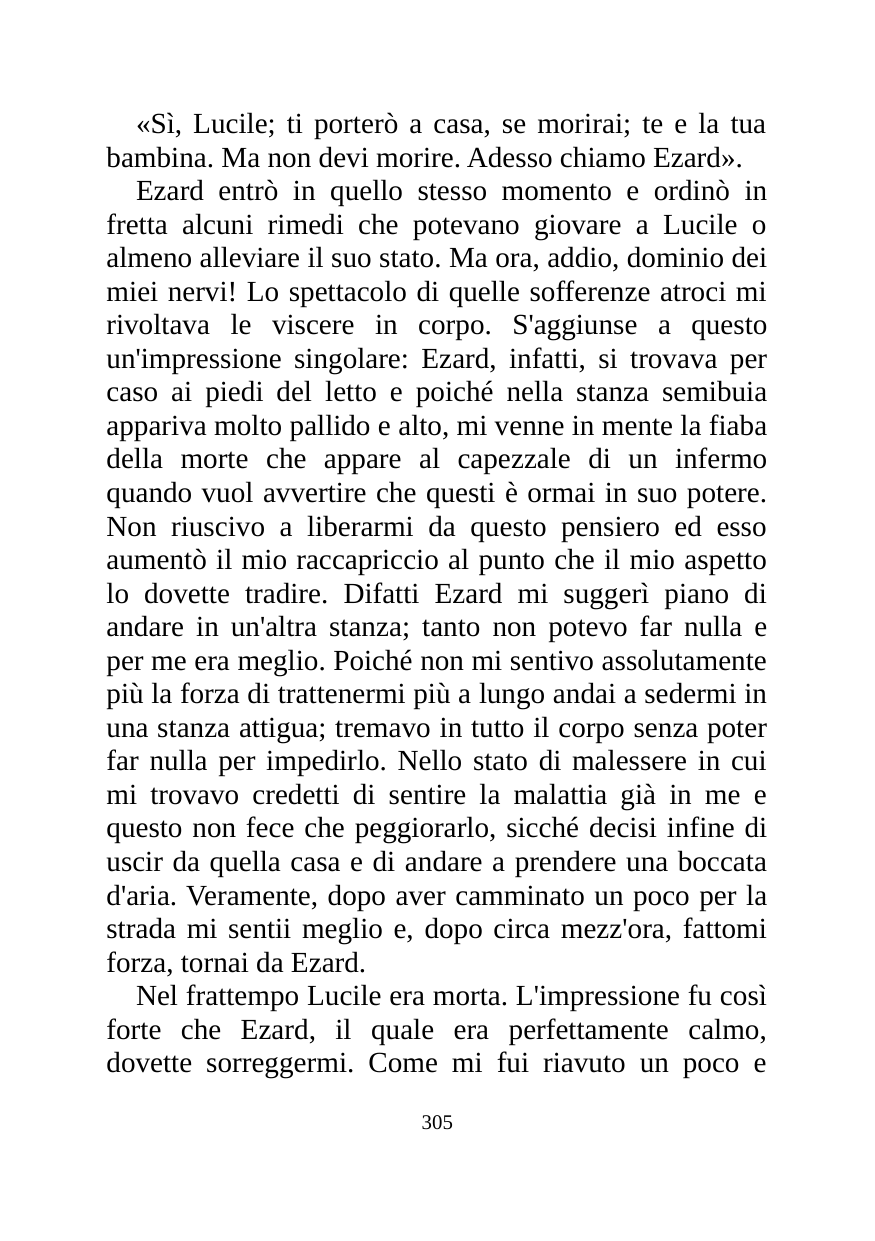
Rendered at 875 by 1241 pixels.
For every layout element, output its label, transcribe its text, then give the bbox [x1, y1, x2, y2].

text Ezard entrò in quello stesso momento e ordinò in fretta alcuni rimedi che potevano giovare a Lucile o almeno alleviare il suo stato. Ma ora, addio, dominio dei miei nervi! Lo spettacolo di quelle sofferenze atroci mi rivoltava le viscere in corpo. S'aggiunse a questo un'impressione singolare: Ezard, infatti, si trovava per caso ai piedi del letto e poiché nella stanza semibuia appariva molto pallido e alto, mi venne in mente la fiaba della morte che appare al capezzale di un infermo quando vuol avvertire che questi è ormai in suo potere. Non riuscivo a liberarmi da questo pensiero ed esso aumentò il mio raccapriccio al punto che il mio aspetto lo dovette tradire. Difatti Ezard mi suggerì piano di andare in un'altra stanza; tanto non potevo far nulla e per me era meglio. Poiché non mi sentivo assolutamente più la forza di trattenermi più a lungo andai a sedermi in una stanza attigua; tremavo in tutto il corpo senza poter far nulla per impedirlo. Nello stato di malessere in cui mi trovavo credetti di sentire la malattia già in me e questo non fece che peggiorarlo, sicché decisi infine di uscir da quella casa e di andare a prendere una boccata d'aria. Veramente, dopo aver camminato un poco per la strada mi sentii meglio e, dopo circa mezz'ora, fattomi forza, tornai da Ezard. [106, 173, 768, 978]
text «Sì, Lucile; ti porterò a casa, se morirai; te e la tua bambina. Ma non devi morire. Adesso chiamo Ezard». [106, 106, 768, 173]
text Nel frattempo Lucile era morta. L'impressione fu così forte che Ezard, il quale era perfettamente calmo, dovette sorreggermi. Come mi fui riavuto un poco e [106, 978, 768, 1079]
